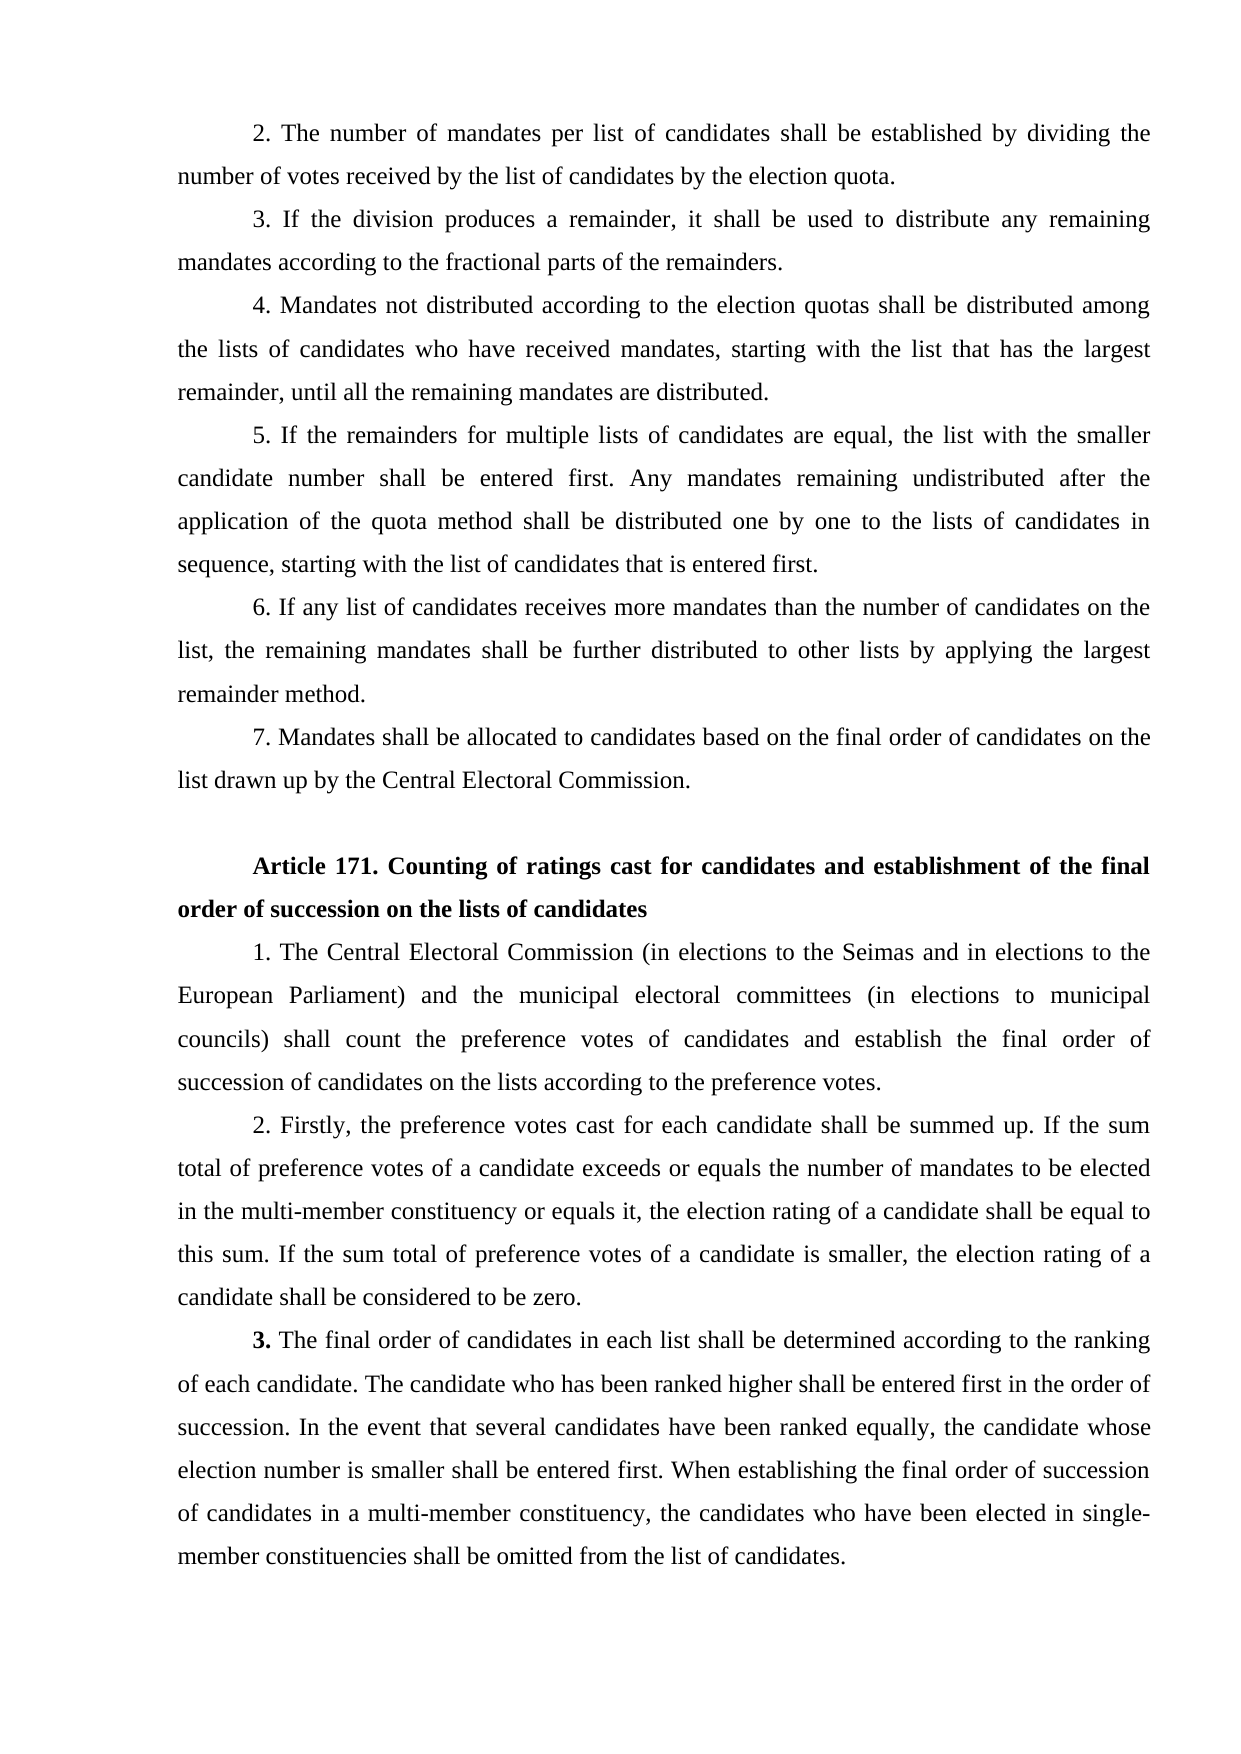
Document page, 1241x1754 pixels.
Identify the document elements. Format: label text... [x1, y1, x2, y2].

text 7. Mandates shall be allocated to candidates based on the final order of candidates on the list drawn up by the Central Electoral Commission. [177, 722, 1152, 794]
text 3. The final order of candidates in each list shall be determined according to the ranking of each candidate. The candidate who has been ranked higher shall be entered first in the order of succession. In the event that several candidates have been ranked equally, the candidate whose election number is smaller shall be entered first. When establishing the final order of succession of candidates in a multi-member constituency, the candidates who have been elected in single-member constituencies shall be omitted from the list of candidates. [177, 1326, 1152, 1570]
text 4. Mandates not distributed according to the election quotas shall be distributed among the lists of candidates who have received mandates, starting with the list that has the largest remainder, until all the remaining mandates are distributed. [177, 291, 1152, 406]
text Article 171. Counting of ratings cast for candidates and establishment of the final order of succession on the lists of candidates [177, 851, 1152, 923]
text 6. If any list of candidates receives more mandates than the number of candidates on the list, the remaining mandates shall be further distributed to other lists by applying the largest remainder method. [177, 592, 1152, 707]
text 2. The number of mandates per list of candidates shall be established by dividing the number of votes received by the list of candidates by the election quota. [177, 118, 1152, 190]
text 2. Firstly, the preference votes cast for each candidate shall be summed up. If the sum total of preference votes of a candidate exceeds or equals the number of mandates to be elected in the multi-member constituency or equals it, the election rating of a candidate shall be equal to this sum. If the sum total of preference votes of a candidate is smaller, the election rating of a candidate shall be considered to be zero. [177, 1110, 1152, 1311]
text 5. If the remainders for multiple lists of candidates are equal, the list with the smaller candidate number shall be entered first. Any mandates remaining undistributed after the application of the quota method shall be distributed one by one to the lists of candidates in sequence, starting with the list of candidates that is entered first. [177, 420, 1152, 578]
text 3. If the division produces a remainder, it shall be used to distribute any remaining mandates according to the fractional parts of the remainders. [177, 204, 1152, 276]
text 1. The Central Electoral Commission (in elections to the Seimas and in elections to the European Parliament) and the municipal electoral committees (in elections to municipal councils) shall count the preference votes of candidates and establish the final order of succession of candidates on the lists according to the preference votes. [177, 937, 1152, 1096]
